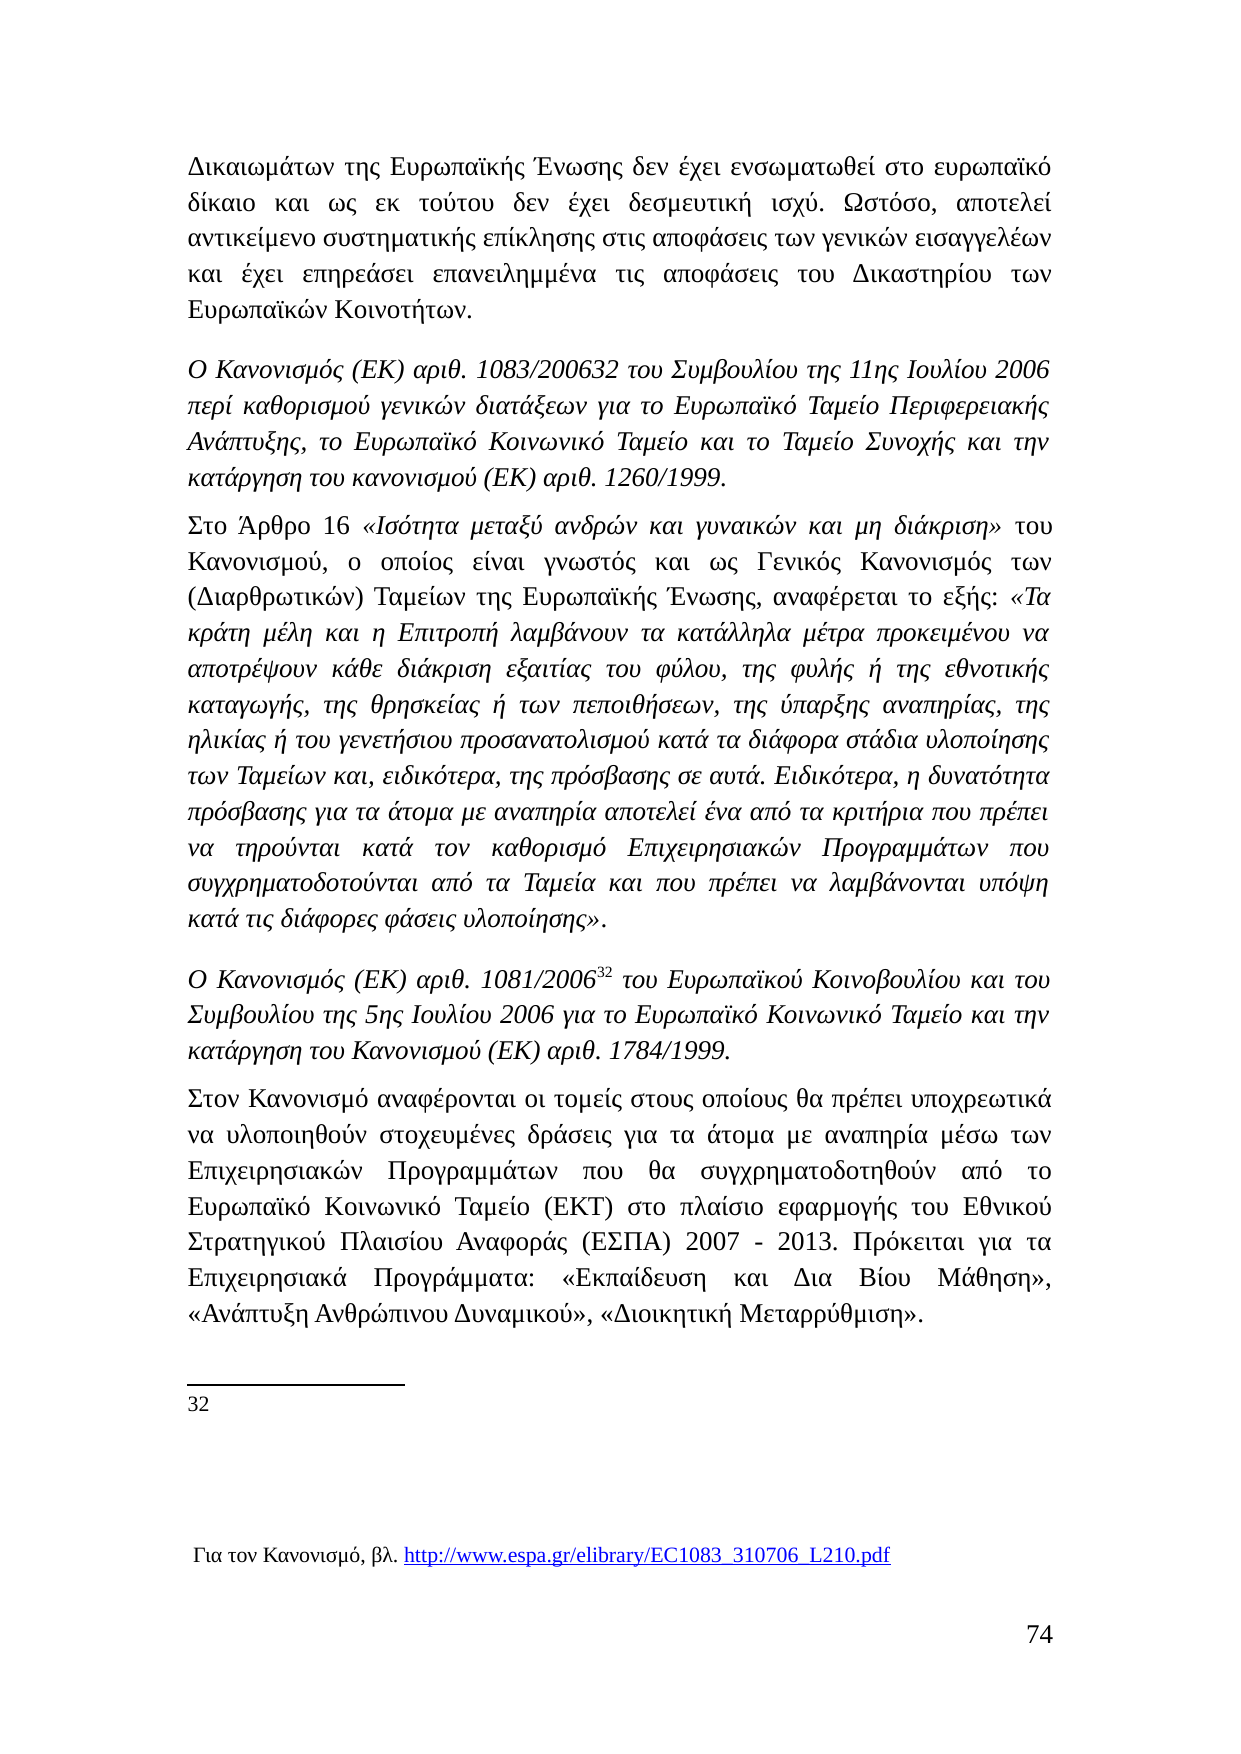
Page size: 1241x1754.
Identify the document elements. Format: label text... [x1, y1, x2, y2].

text Ο Κανονισμός (ΕΚ) αριθ. 1081/2006 του Ευρωπαϊκού Κοινοβουλίου και του Συμβουλίου της 5ης Ιουλίου 2006 για το Ευρωπαϊκό Κοινωνικό Ταμείο και την κατάργηση του Κανονισμού (ΕΚ) αριθ. 1784/1999. [187, 963, 1053, 1065]
text Στο Άρθρο 16 «Ισότητα μεταξύ ανδρών και γυναικών και μη διάκριση» του Κανονισμού, ο οποίος είναι γνωστός και ως Γενικός Κανονισμός των (Διαρθρωτικών) Ταμείων της Ευρωπαϊκής Ένωσης, αναφέρεται το εξής: «Τα κράτη μέλη και η Επιτροπή λαμβάνουν τα κατάλληλα μέτρα προκειμένου να αποτρέψουν κάθε διάκριση εξαιτίας του φύλου, της φυλής ή της εθνοτικής καταγωγής, της θρησκείας ή των πεποιθήσεων, της ύπαρξης αναπηρίας, της ηλικίας ή του γενετήσιου προσανατολισμού κατά τα διάφορα στάδια υλοποίησης των Ταμείων και, ειδικότερα, της πρόσβασης σε αυτά. Ειδικότερα, η δυνατότητα πρόσβασης για τα άτομα με αναπηρία αποτελεί ένα από τα κριτήρια που πρέπει να τηρούνται κατά τον καθορισμό Επιχειρησιακών Προγραμμάτων που συγχρηματοδοτούνται από τα Ταμεία και που πρέπει να λαμβάνονται υπόψη κατά τις διάφορες φάσεις υλοποίησης». [187, 509, 1053, 933]
text Στον Κανονισμό αναφέρονται οι τομείς στους οποίους θα πρέπει υποχρεωτικά να υλοποιηθούν στοχευμένες δράσεις για τα άτομα με αναπηρία μέσω των Επιχειρησιακών Προγραμμάτων που θα συγχρηματοδοτηθούν από το Ευρωπαϊκό Κοινωνικό Ταμείο (ΕΚΤ) στο πλαίσιο εφαρμογής του Εθνικού Στρατηγικού Πλαισίου Αναφοράς (ΕΣΠΑ) 2007 - 2013. Πρόκειται για τα Επιχειρησιακά Προγράμματα: «Εκπαίδευση και Δια Βίου Μάθηση», «Ανάπτυξη Ανθρώπινου Δυναμικού», «Διοικητική Μεταρρύθμιση». [187, 1082, 1053, 1328]
text Ο Κανονισμός (EK) αριθ. 1083/200632 του Συμβουλίου της 11ης Ιουλίου 2006 περί καθορισμού γενικών διατάξεων για το Ευρωπαϊκό Ταμείο Περιφερειακής Ανάπτυξης, το Ευρωπαϊκό Κοινωνικό Ταμείο και το Ταμείο Συνοχής και την κατάργηση του κανονισμού (ΕΚ) αριθ. 1260/1999. [187, 354, 1053, 492]
text Δικαιωμάτων της Ευρωπαϊκής Ένωσης δεν έχει ενσωματωθεί στο ευρωπαϊκό δίκαιο και ως εκ τούτου δεν έχει δεσμευτική ισχύ. Ωστόσο, αποτελεί αντικείμενο συστηματικής επίκλησης στις αποφάσεις των γενικών εισαγγελέων και έχει επηρεάσει επανειλημμένα τις αποφάσεις του Δικαστηρίου των Ευρωπαϊκών Κοινοτήτων. [187, 150, 1053, 324]
text Για τον Κανονισμό, βλ. http://www.espa.gr/elibrary/EC1083_310706_L210.pdf [187, 1391, 1053, 1567]
